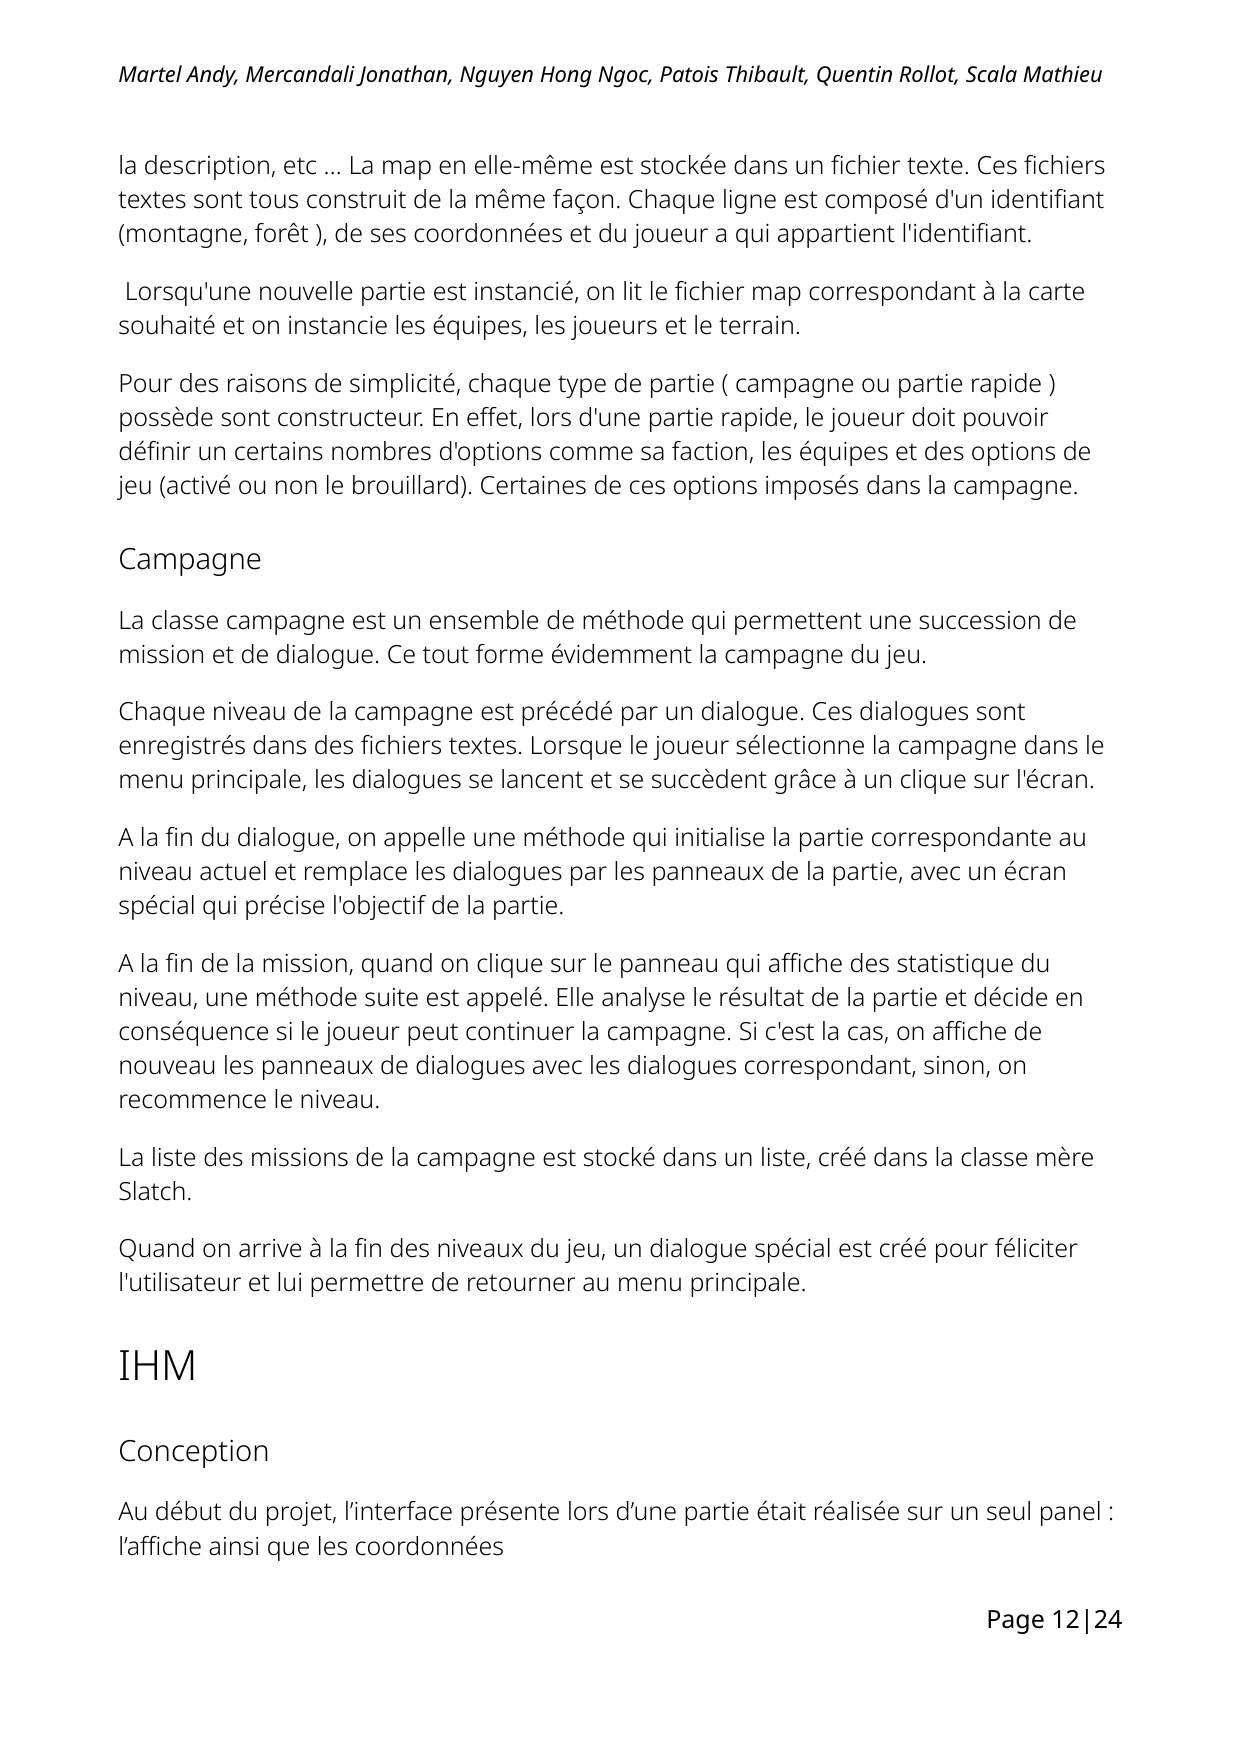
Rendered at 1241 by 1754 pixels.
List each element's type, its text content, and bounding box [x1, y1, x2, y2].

text A la fin de la mission, quand on clique sur le panneau qui affiche des statistique du niveau, une méthode suite est appelé. Elle analyse le résultat de la partie et décide en conséquence si le joueur peut continuer la campagne. Si c'est la cas, on affiche de nouveau les panneaux de dialogues avec les dialogues correspondant, sinon, on recommence le niveau. [118, 945, 1122, 1116]
text La liste des missions de la campagne est stocké dans un liste, créé dans la classe mère Slatch. [118, 1139, 1122, 1207]
text Lorsqu'une nouvelle partie est instancié, on lit le fichier map correspondant à la carte souhaité et on instancie les équipes, les joueurs et le terrain. [118, 274, 1122, 342]
text Chaque niveau de la campagne est précédé par un dialogue. Ces dialogues sont enregistrés dans des fichiers textes. Lorsque le joueur sélectionne la campagne dans le menu principale, les dialogues se lancent et se succèdent grâce à un clique sur l'écran. [118, 694, 1122, 796]
subtitle IHM [118, 1336, 1122, 1393]
text Au début du projet, l’interface présente lors d’une partie était réalisée sur un seul panel : l’affiche ainsi que les coordonnées [118, 1494, 1122, 1562]
subtitle Campagne [118, 538, 1122, 578]
text A la fin du dialogue, on appelle une méthode qui initialise la partie correspondante au niveau actuel et remplace les dialogues par les panneaux de la partie, avec un écran spécial qui précise l'objectif de la partie. [118, 820, 1122, 922]
subtitle Conception [118, 1430, 1122, 1470]
text Pour des raisons de simplicité, chaque type de partie ( campagne ou partie rapide ) possède sont constructeur. En effet, lors d'une partie rapide, le joueur doit pouvoir définir un certains nombres d'options comme sa faction, les équipes et des options de jeu (activé ou non le brouillard). Certaines de ces options imposés dans la campagne. [118, 365, 1122, 502]
text la description, etc … La map en elle-même est stockée dans un fichier texte. Ces fichiers textes sont tous construit de la même façon. Chaque ligne est composé d'un identifiant (montagne, forêt ), de ses coordonnées et du joueur a qui appartient l'identifiant. [118, 148, 1122, 250]
text La classe campagne est un ensemble de méthode qui permettent une succession de mission et de dialogue. Ce tout forme évidemment la campagne du jeu. [118, 602, 1122, 670]
text Quand on arrive à la fin des niveaux du jeu, un dialogue spécial est créé pour féliciter l'utilisateur et lui permettre de retourner au menu principale. [118, 1231, 1122, 1299]
